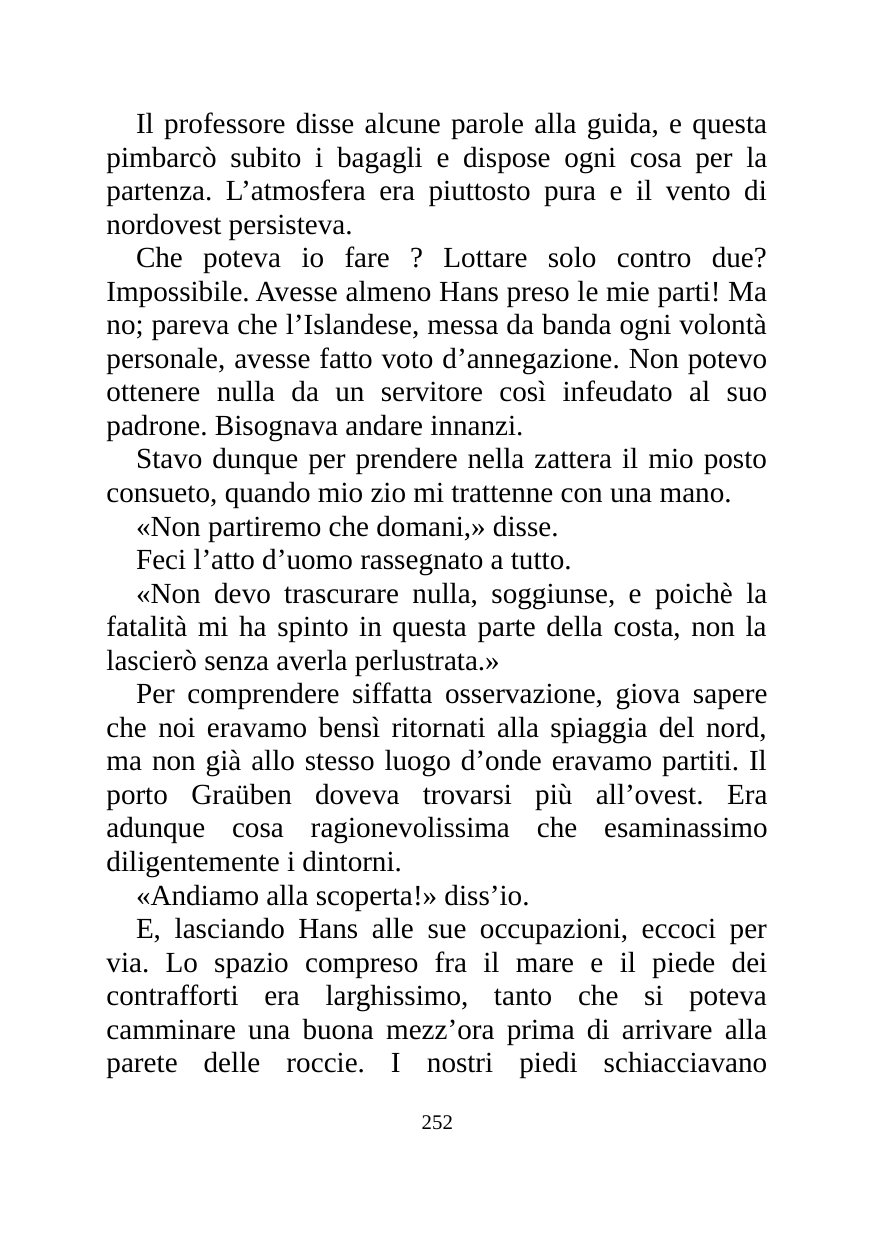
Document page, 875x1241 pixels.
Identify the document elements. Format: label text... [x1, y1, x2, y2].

text Il professore disse alcune parole alla guida, e questa pimbarcò subito i bagagli e dispose ogni cosa per la partenza. L’atmosfera era piuttosto pura e il vento di nordovest persisteva. [106, 106, 768, 240]
text Per comprendere siffatta osservazione, giova sapere che noi eravamo bensì ritornati alla spiaggia del nord, ma non già allo stesso luogo d’onde eravamo partiti. Il porto Graüben doveva trovarsi più all’ovest. Era adunque cosa ragionevolissima che esaminassimo diligentemente i dintorni. [106, 676, 768, 878]
text «Non partiremo che domani,» disse. [106, 509, 768, 542]
text Feci l’atto d’uomo rassegnato a tutto. [106, 542, 768, 576]
text «Andiamo alla scoperta!» diss’io. [106, 878, 768, 911]
text Stavo dunque per prendere nella zattera il mio posto consueto, quando mio zio mi trattenne con una mano. [106, 442, 768, 509]
text E, lasciando Hans alle sue occupazioni, eccoci per via. Lo spazio compreso fra il mare e il piede dei contrafforti era larghissimo, tanto che si poteva camminare una buona mezz’ora prima di arrivare alla parete delle roccie. I nostri piedi schiacciavano [106, 911, 768, 1079]
text Che poteva io fare ? Lottare solo contro due? Impossibile. Avesse almeno Hans preso le mie parti! Ma no; pareva che l’Islandese, messa da banda ogni volontà personale, avesse fatto voto d’annegazione. Non potevo ottenere nulla da un servitore così infeudato al suo padrone. Bisognava andare innanzi. [106, 240, 768, 442]
text «Non devo trascurare nulla, soggiunse, e poichè la fatalità mi ha spinto in questa parte della costa, non la lascierò senza averla perlustrata.» [106, 576, 768, 676]
